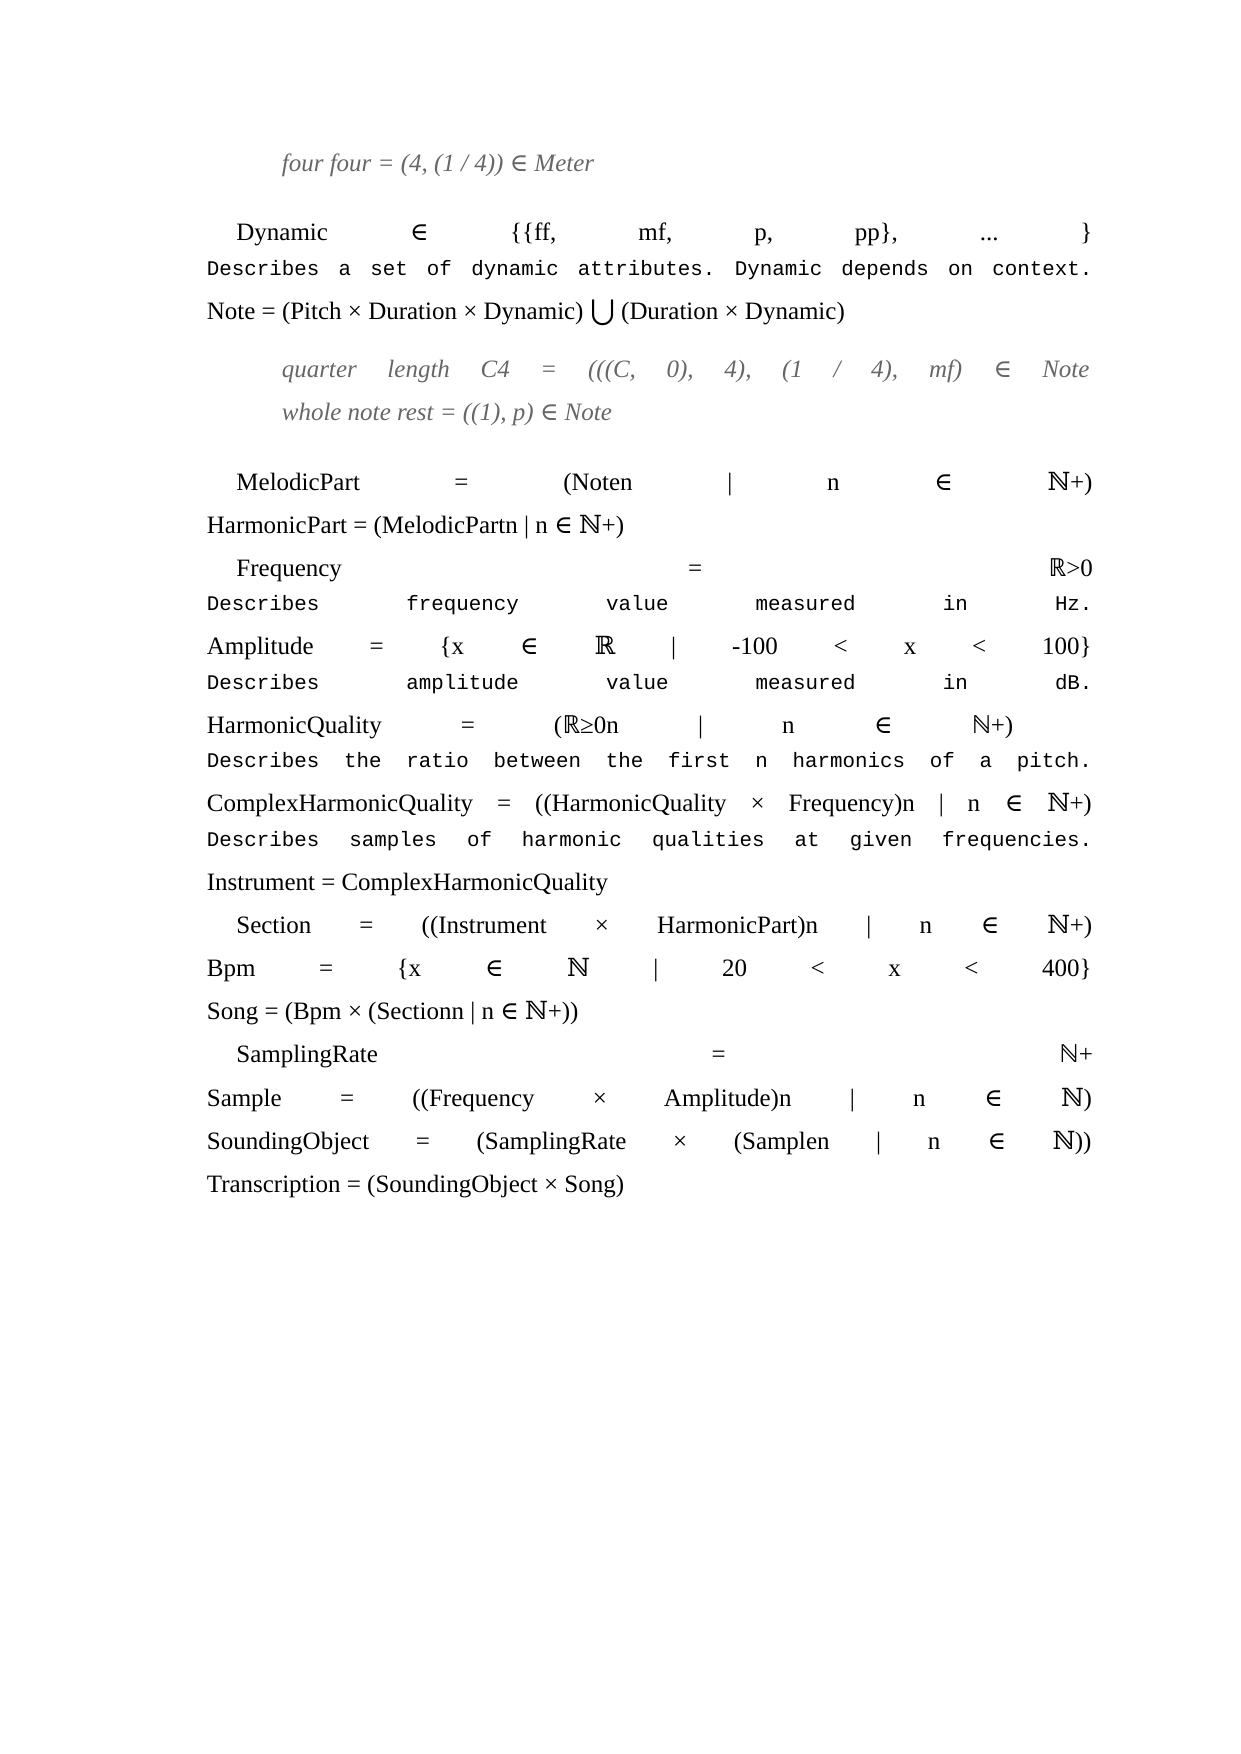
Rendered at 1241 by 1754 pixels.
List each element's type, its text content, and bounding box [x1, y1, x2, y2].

text Section = ((Instrument × HarmonicPart)n | n ∈ ℕ+) Bpm = {x ∈ ℕ | 20 < x < 400} Song = (Bpm × (Sectionn | n ∈ ℕ+)) [207, 910, 1093, 1025]
text MelodicPart = (Noten | n ∈ ℕ+) HarmonicPart = (MelodicPartn | n ∈ ℕ+) [207, 467, 1093, 538]
text Frequency = ℝ>0 Describes frequency value measured in Hz. Amplitude = {x ∈ ℝ | -100 < x < 100} Describes amplitude value measured in dB. HarmonicQuality = (ℝ≥0n | n ∈ ℕ+) Describes the ratio between the first n harmonics of a pitch. ComplexHarmonicQuality = ((HarmonicQuality × Frequency)n | n ∈ ℕ+) Describes samples of harmonic qualities at given frequencies. Instrument = ComplexHarmonicQuality [207, 553, 1093, 896]
text quarter length C4 = (((C, 0), 4), (1 / 4), mf) ∈ Note whole note rest = ((1), p) ∈ Note [282, 354, 1093, 426]
text four four = (4, (1 / 4)) ∈ Meter [282, 148, 1093, 176]
text Dynamic ∈ {{ff, mf, p, pp}, ... } Describes a set of dynamic attributes. Dynamic depends on context. Note = (Pitch × Duration × Dynamic) ⋃ (Duration × Dynamic) [207, 217, 1093, 324]
text SamplingRate = ℕ+ Sample = ((Frequency × Amplitude)n | n ∈ ℕ) SoundingObject = (SamplingRate × (Samplen | n ∈ ℕ)) Transcription = (SoundingObject × Song) [207, 1039, 1093, 1198]
